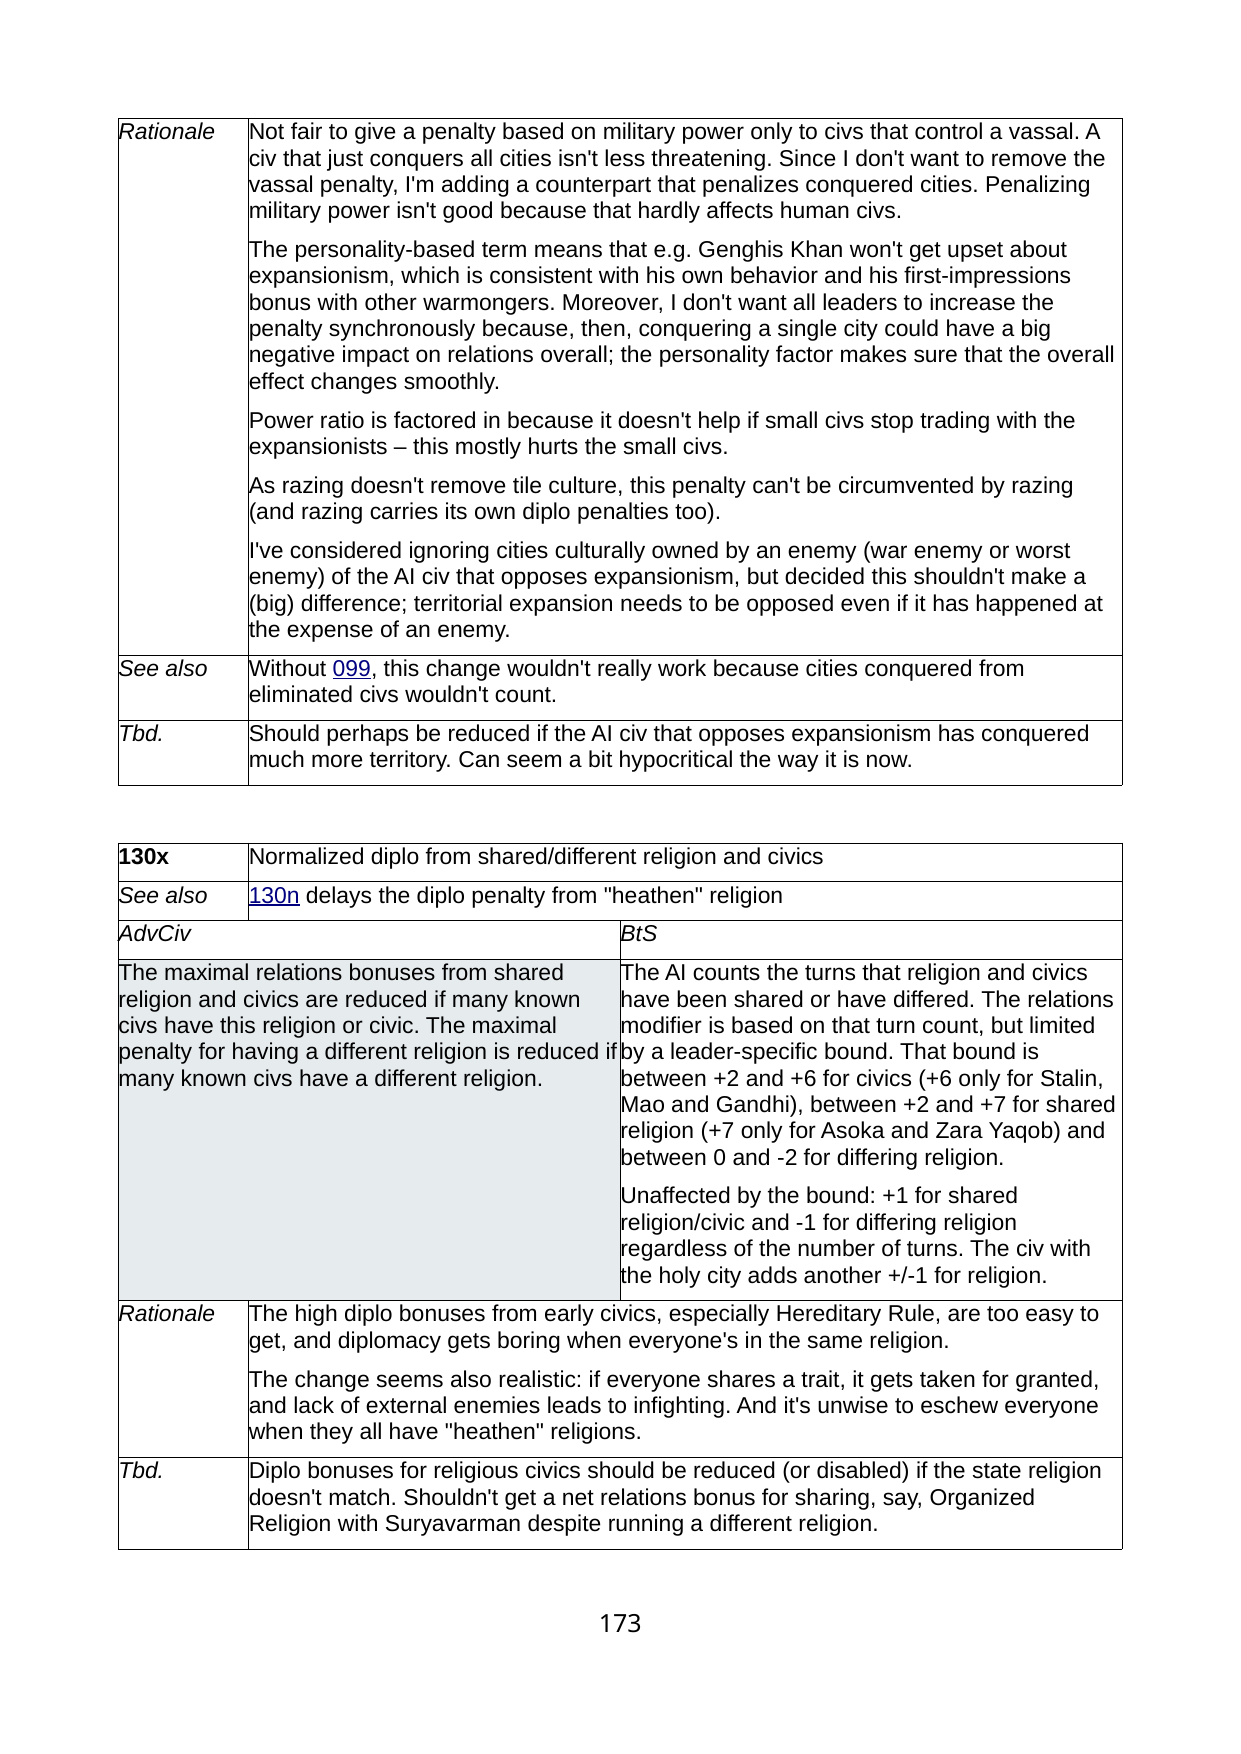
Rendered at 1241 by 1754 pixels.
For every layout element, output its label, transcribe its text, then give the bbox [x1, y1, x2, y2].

table_cell The AI counts the turns that religion and civics have been shared or have differed. The relations modifier is based on that turn count, but limited by a leader-specific bound. That bound is between +2 and +6 for civics (+6 only for Stalin, Mao and Gandhi), between +2 and +7 for shared religion (+7 only for Asoka and Zara Yaqob) and between 0 and -2 for differing religion. Unaffected by the bound: +1 for shared religion/civic and -1 for differing religion regardless of the number of turns. The civ with the holy city adds another +/-1 for religion. [621, 960, 1122, 1300]
table_header 130x [119, 844, 248, 881]
table_cell Should perhaps be reduced if the AI civ that opposes expansionism has conquered much more territory. Can seem a bit hypocritical the way it is now. [249, 721, 1122, 785]
table_cell Diplo bonuses for religious civics should be reduced (or disabled) if the state religion doesn't match. Shouldn't get a net relations bonus for sharing, say, Organized Religion with Suryavarman despite running a different religion. [249, 1458, 1122, 1548]
table_cell Rationale [119, 119, 248, 654]
table_cell See also [119, 656, 248, 720]
table_cell Tbd. [119, 1458, 248, 1548]
table_cell BtS [621, 921, 1122, 959]
table_cell 130n delays the diplo penalty from "heathen" religion [249, 882, 1122, 920]
table_cell The maximal relations bonuses from shared religion and civics are reduced if many known civs have this religion or civic. The maximal penalty for having a different religion is reduced if many known civs have a different religion. [119, 960, 620, 1300]
table_cell Not fair to give a penalty based on military power only to civs that control a vassal. A civ that just conquers all cities isn't less threatening. Since I don't want to remove the vassal penalty, I'm adding a counterpart that penalizes conquered cities. Penalizing military power isn't good because that hardly affects human civs. The personality-based term means that e.g. Genghis Khan won't get upset about expansionism, which is consistent with his own behavior and his first-impressions bonus with other warmongers. Moreover, I don't want all leaders to increase the penalty synchronously because, then, conquering a single city could have a big negative impact on relations overall; the personality factor makes sure that the overall effect changes smoothly. Power ratio is factored in because it doesn't help if small civs stop trading with the expansionists – this mostly hurts the small civs. As razing doesn't remove tile culture, this penalty can't be circumvented by razing (and razing carries its own diplo penalties too). I've considered ignoring cities culturally owned by an enemy (war enemy or worst enemy) of the AI civ that opposes expansionism, but decided this shouldn't make a (big) difference; territorial expansion needs to be opposed even if it has happened at the expense of an enemy. [249, 119, 1122, 654]
table_cell AdvCiv [119, 921, 620, 959]
table_header Normalized diplo from shared/different religion and civics [249, 844, 1122, 881]
table_cell Without 099, this change wouldn't really work because cities conquered from eliminated civs wouldn't count. [249, 656, 1122, 720]
table_cell The high diplo bonuses from early civics, especially Hereditary Rule, are too easy to get, and diplomacy gets boring when everyone's in the same religion. The change seems also realistic: if everyone shares a trait, it gets taken for granted, and lack of external enemies leads to infighting. And it's unwise to eschew everyone when they all have "heathen" religions. [249, 1301, 1122, 1457]
table_cell Tbd. [119, 721, 248, 785]
table_cell Rationale [119, 1301, 248, 1457]
table_cell See also [119, 882, 248, 920]
